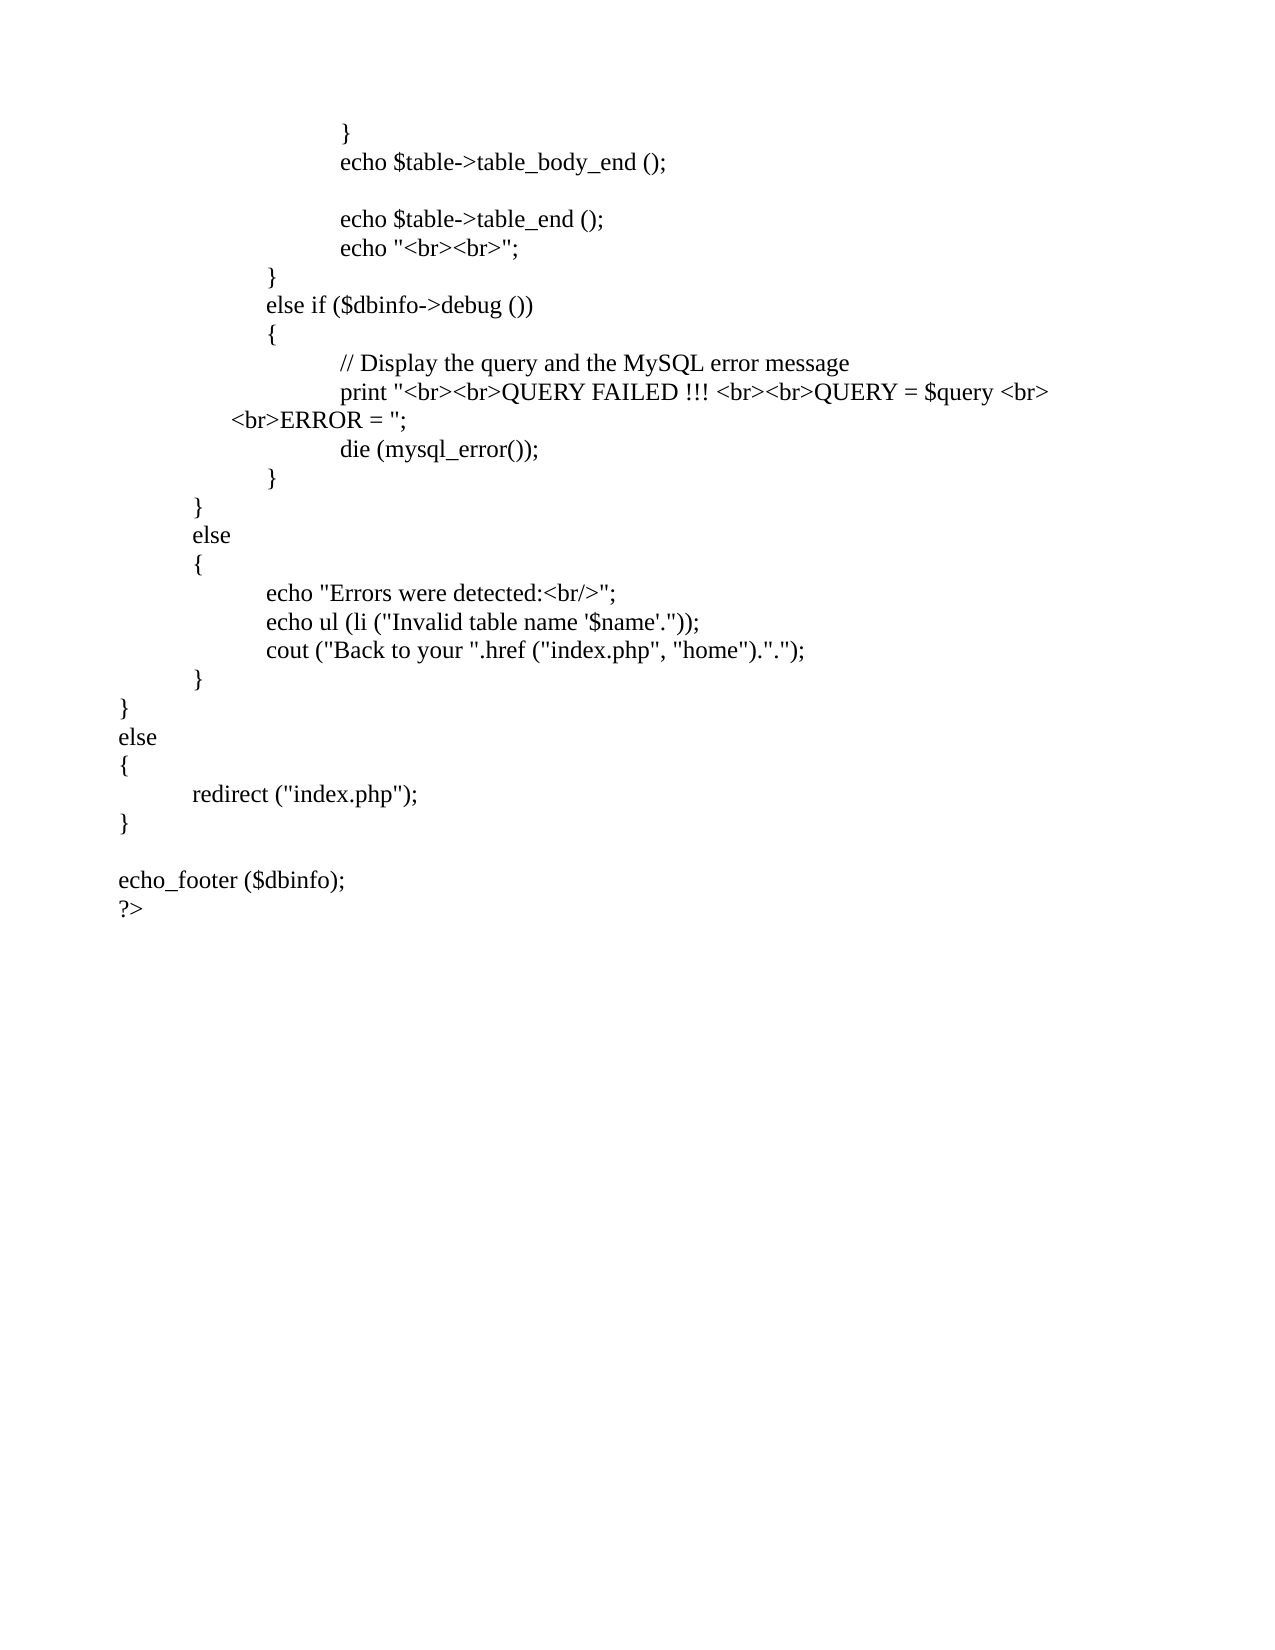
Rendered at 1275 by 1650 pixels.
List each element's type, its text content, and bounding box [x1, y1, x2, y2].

text { [118, 751, 1157, 779]
text echo "Errors were detected:<br/>"; [118, 578, 1157, 607]
text { [118, 549, 1157, 578]
text else [118, 722, 1157, 751]
text echo "<br><br>"; [118, 233, 1157, 262]
text print "<br><br>QUERY FAILED !!! <br><br>QUERY = $query <br> [118, 377, 1157, 406]
text echo_footer ($dbinfo); [118, 866, 1157, 894]
text ?> [118, 894, 1157, 923]
text } [118, 492, 1157, 521]
text echo $table->table_body_end (); [118, 147, 1157, 176]
text cout ("Back to your ".href ("index.php", "home")."."); [118, 636, 1157, 664]
text echo ul (li ("Invalid table name '$name'.")); [118, 607, 1157, 636]
text echo $table->table_end (); [118, 204, 1157, 233]
text redirect ("index.php"); [118, 779, 1157, 808]
text } [118, 808, 1157, 837]
text } [118, 693, 1157, 722]
text } [118, 262, 1157, 291]
text } [118, 118, 1157, 147]
text { [118, 319, 1157, 348]
text } [118, 463, 1157, 492]
text // Display the query and the MySQL error message [118, 348, 1157, 377]
text <br>ERROR = "; [118, 406, 1157, 434]
text } [118, 664, 1157, 693]
text else if ($dbinfo->debug ()) [118, 291, 1157, 319]
text else [118, 521, 1157, 549]
text die (mysql_error()); [118, 434, 1157, 463]
